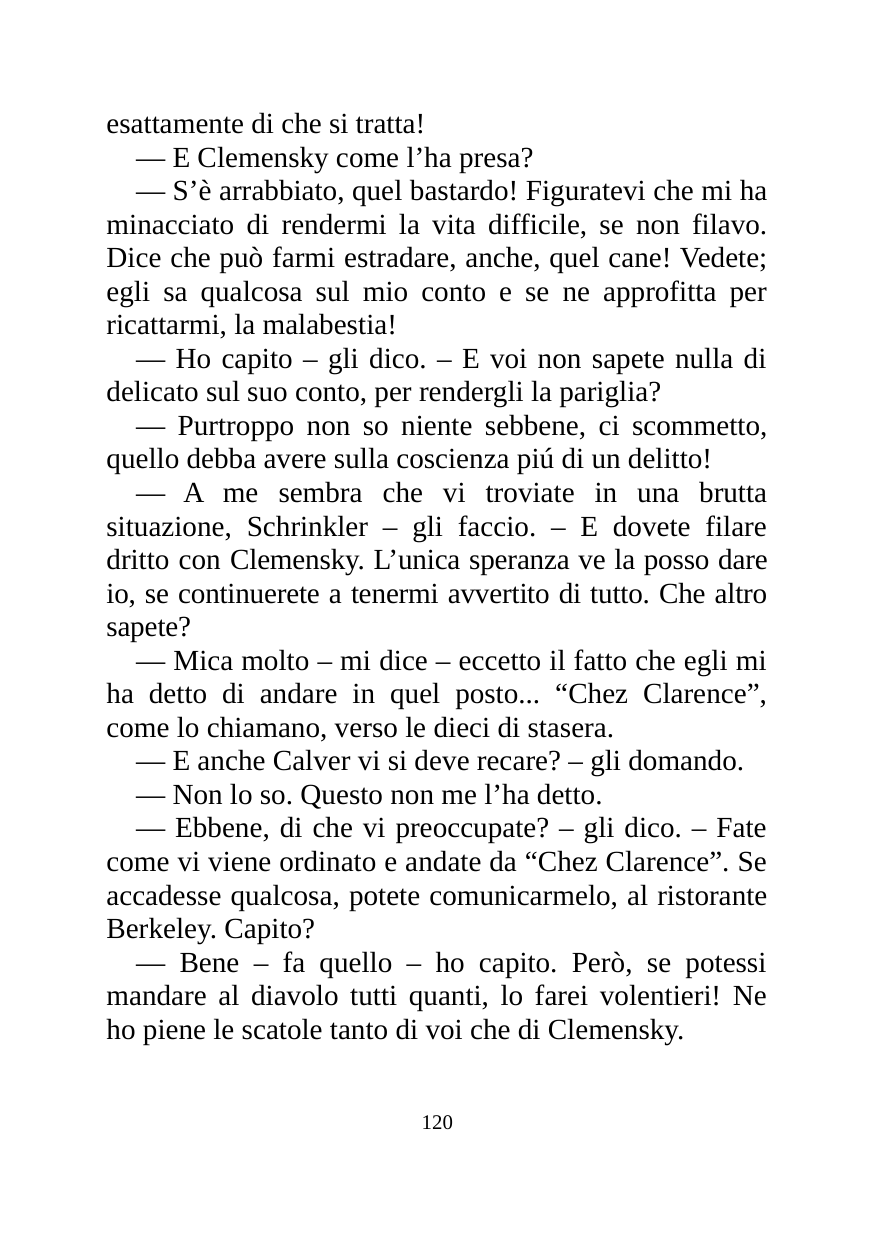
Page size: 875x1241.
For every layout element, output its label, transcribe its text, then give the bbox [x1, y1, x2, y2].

text — Ho capito – gli dico. – E voi non sapete nulla di delicato sul suo conto, per rendergli la pariglia? [106, 341, 768, 408]
text — Mica molto – mi dice – eccetto il fatto che egli mi ha detto di andare in quel posto... “Chez Clarence”, come lo chiamano, verso le dieci di stasera. [106, 643, 768, 743]
text — Purtroppo non so niente sebbene, ci scommetto, quello debba avere sulla coscienza piú di un delitto! [106, 408, 768, 475]
text esattamente di che si tratta! [106, 106, 768, 140]
text — E Clemensky come l’ha presa? [106, 140, 768, 173]
text — A me sembra che vi troviate in una brutta situazione, Schrinkler – gli faccio. – E dovete filare dritto con Clemensky. L’unica speranza ve la posso dare io, se continuerete a tenermi avvertito di tutto. Che altro sapete? [106, 475, 768, 643]
text — Non lo so. Questo non me l’ha detto. [106, 777, 768, 811]
text — Bene – fa quello – ho capito. Però, se potessi mandare al diavolo tutti quanti, lo farei volentieri! Ne ho piene le scatole tanto di voi che di Clemensky. [106, 945, 768, 1045]
text — E anche Calver vi si deve recare? – gli domando. [106, 743, 768, 777]
text — S’è arrabbiato, quel bastardo! Figuratevi che mi ha minacciato di rendermi la vita difficile, se non filavo. Dice che può farmi estradare, anche, quel cane! Vedete; egli sa qualcosa sul mio conto e se ne approfitta per ricattarmi, la malabestia! [106, 173, 768, 341]
text — Ebbene, di che vi preoccupate? – gli dico. – Fate come vi viene ordinato e andate da “Chez Clarence”. Se accadesse qualcosa, potete comunicarmelo, al ristorante Berkeley. Capito? [106, 811, 768, 945]
